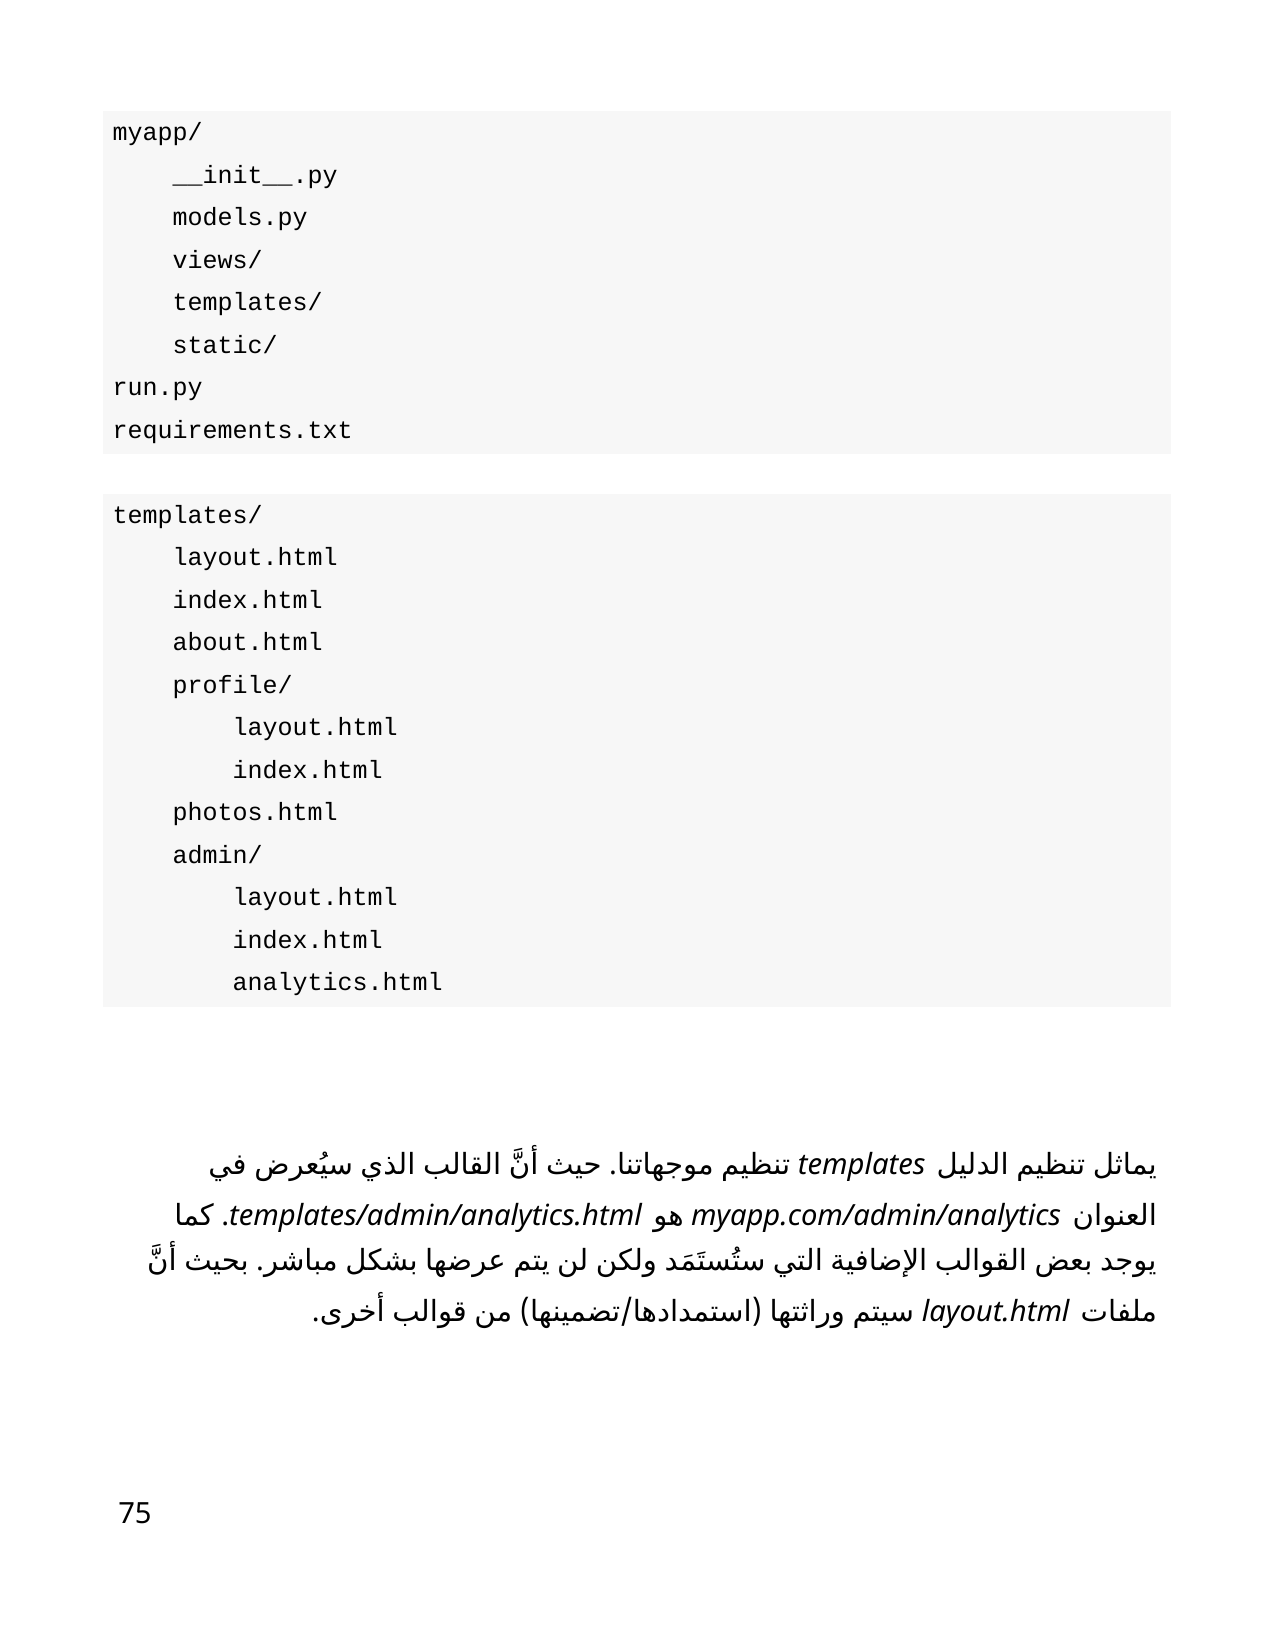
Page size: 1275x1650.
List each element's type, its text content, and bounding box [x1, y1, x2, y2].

text __init__.py [112, 162, 1163, 191]
text views/ [112, 247, 1163, 276]
text models.py [112, 205, 1163, 233]
text layout.html [112, 715, 1163, 743]
text requirements.txt [112, 417, 1163, 446]
text index.html [112, 587, 1163, 616]
text about.html [112, 630, 1163, 658]
text index.html [112, 757, 1163, 786]
text templates/ [112, 290, 1163, 318]
text myapp/ [112, 120, 1163, 148]
text profile/ [112, 672, 1163, 701]
text templates/ [112, 502, 1163, 531]
text index.html [112, 927, 1163, 956]
text photos.html [112, 800, 1163, 828]
text يماثل تنظيم الدليل templates تنظيم موجهاتنا. حيث أنَّ القالب الذي سيُعرض في العنوان myapp.com/admin/analytics هو templates/admin/analytics.html. كما يوجد بعض القوالب الإضافية التي ستُستَمَد ولكن لن يتم عرضها بشكل مباشر. بحيث أنَّ ملفات layout.html سيتم وراثتها (استمدادها/تضمينها) من قوالب أخرى. [118, 1143, 1157, 1333]
text static/ [112, 332, 1163, 361]
text admin/ [112, 842, 1163, 871]
text run.py [112, 375, 1163, 403]
text layout.html [112, 545, 1163, 573]
text layout.html [112, 885, 1163, 913]
text analytics.html [112, 970, 1163, 998]
